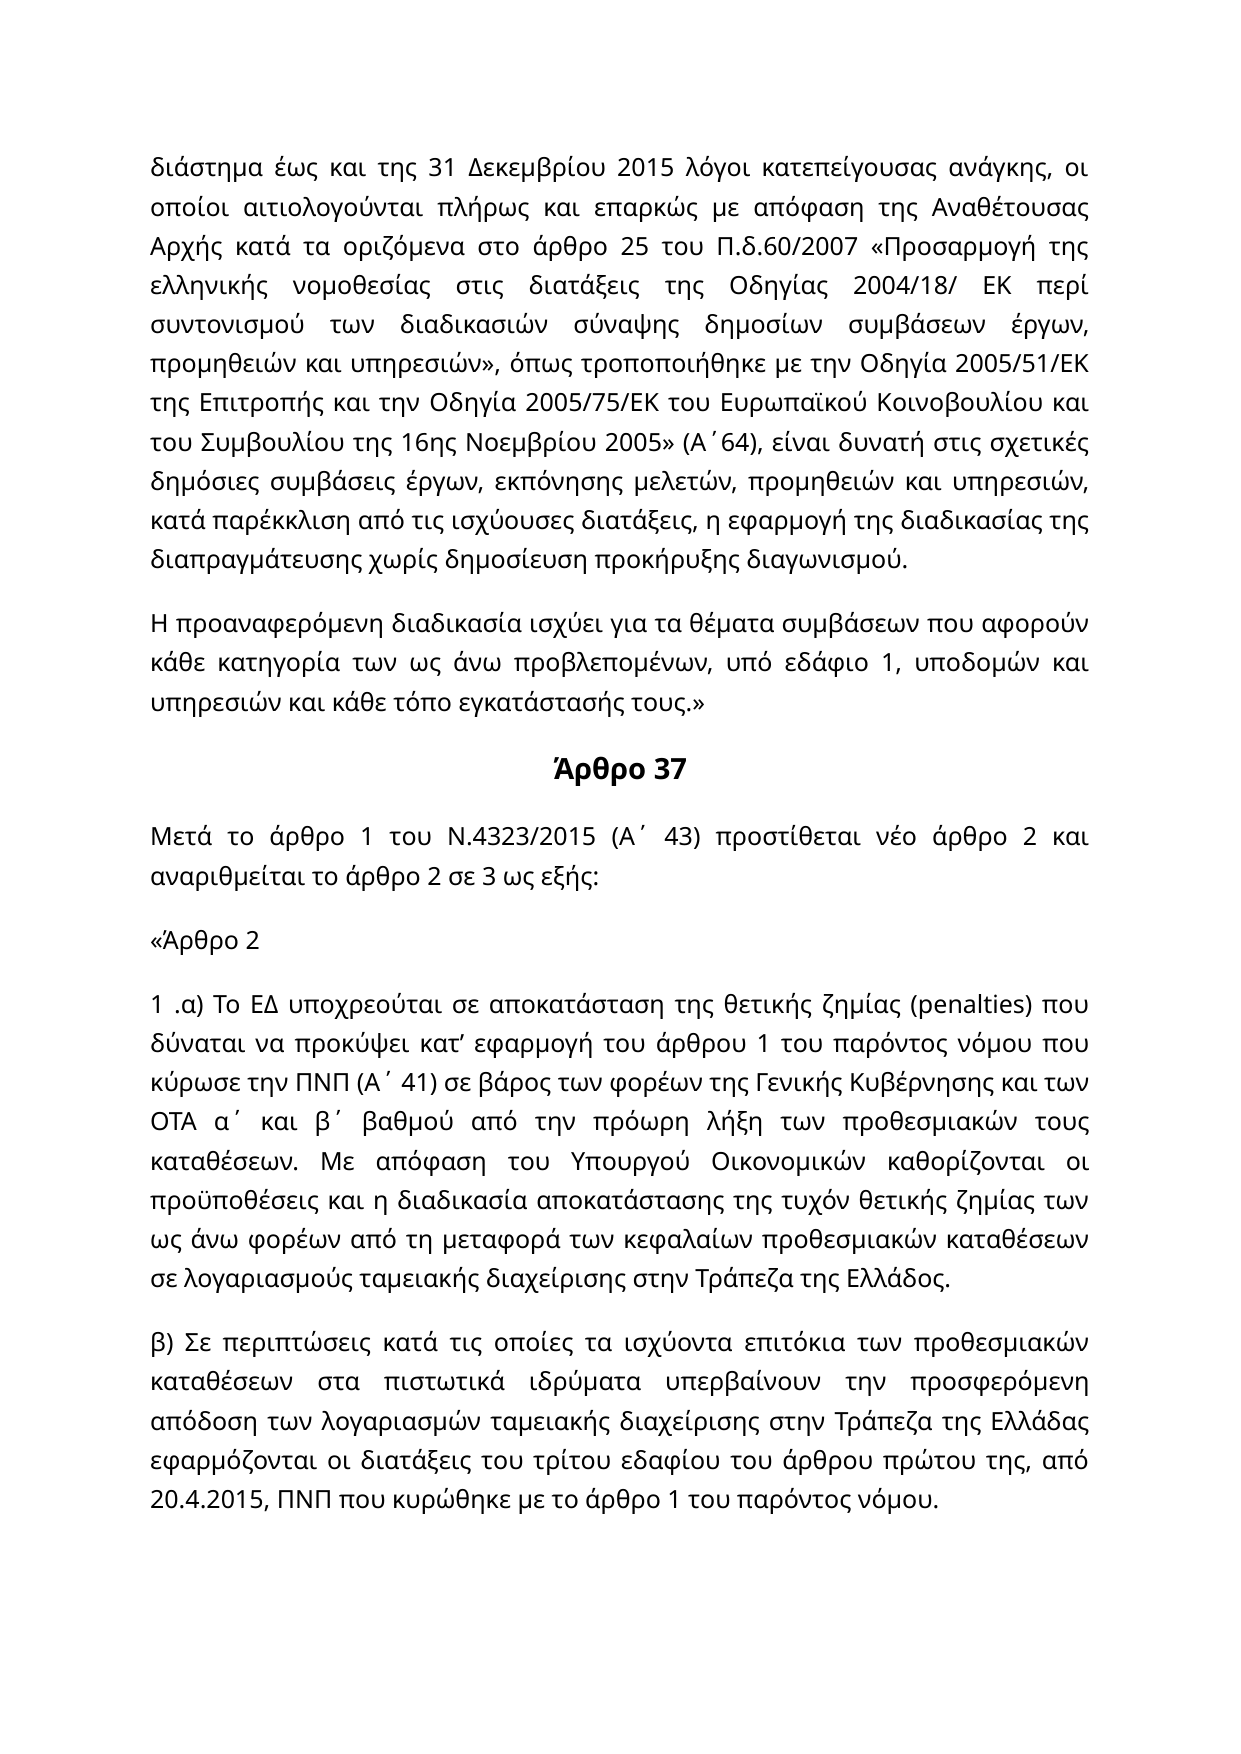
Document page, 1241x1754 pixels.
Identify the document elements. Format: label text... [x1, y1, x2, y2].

text 1 .α) Το ΕΔ υποχρεούται σε αποκατάσταση της θετικής ζημίας (penalties) που δύναται να προκύψει κατ’ εφαρμογή του άρθρου 1 του παρόντος νόμου που κύρωσε την ΠΝΠ (Α΄ 41) σε βάρος των φορέων της Γενικής Κυβέρνησης και των ΟΤΑ α΄ και β΄ βαθμού από την πρόωρη λήξη των προθεσμιακών τους καταθέσεων. Με απόφαση του Υπουργού Οικονομικών καθορίζονται οι προϋποθέσεις και η διαδικασία αποκατάστασης της τυχόν θετικής ζημίας των ως άνω φορέων από τη μεταφορά των κεφαλαίων προθεσμιακών καταθέσεων σε λογαριασμούς ταμειακής διαχείρισης στην Τράπεζα της Ελλάδος. [150, 986, 1090, 1295]
text «Άρθρο 2 [150, 922, 1090, 956]
subtitle Άρθρο 37 [150, 748, 1090, 788]
text β) Σε περιπτώσεις κατά τις οποίες τα ισχύοντα επιτόκια των προθεσμιακών καταθέσεων στα πιστωτικά ιδρύματα υπερβαίνουν την προσφερόμενη απόδοση των λογαριασμών ταμειακής διαχείρισης στην Τράπεζα της Ελλάδας εφαρμόζονται οι διατάξεις του τρίτου εδαφίου του άρθρου πρώτου της, από 20.4.2015, ΠΝΠ που κυρώθηκε με το άρθρο 1 του παρόντος νόμου. [150, 1325, 1090, 1516]
text Η προαναφερόμενη διαδικασία ισχύει για τα θέματα συμβάσεων που αφορούν κάθε κατηγορία των ως άνω προβλεπομένων, υπό εδάφιο 1, υποδομών και υπηρεσιών και κάθε τόπο εγκατάστασής τους.» [150, 606, 1090, 718]
text Μετά το άρθρο 1 του Ν.4323/2015 (Α΄ 43) προστίθεται νέο άρθρο 2 και αναριθμείται το άρθρο 2 σε 3 ως εξής: [150, 819, 1090, 892]
text διάστημα έως και της 31 Δεκεμβρίου 2015 λόγοι κατεπείγουσας ανάγκης, οι οποίοι αιτιολογούνται πλήρως και επαρκώς με απόφαση της Αναθέτουσας Αρχής κατά τα οριζόμενα στο άρθρο 25 του Π.δ.60/2007 «Προσαρμογή της ελληνικής νομοθεσίας στις διατάξεις της Οδηγίας 2004/18/ ΕΚ περί συντονισμού των διαδικασιών σύναψης δημοσίων συμβάσεων έργων, προμηθειών και υπηρεσιών», όπως τροποποιήθηκε με την Οδηγία 2005/51/ΕΚ της Επιτροπής και την Οδηγία 2005/75/ΕΚ του Ευρωπαϊκού Κοινοβουλίου και του Συμβουλίου της 16ης Νοεμβρίου 2005» (Α΄64), είναι δυνατή στις σχετικές δημόσιες συμβάσεις έργων, εκπόνησης μελετών, προμηθειών και υπηρεσιών, κατά παρέκκλιση από τις ισχύουσες διατάξεις, η εφαρμογή της διαδικασίας της διαπραγμάτευσης χωρίς δημοσίευση προκήρυξης διαγωνισμού. [150, 150, 1090, 576]
